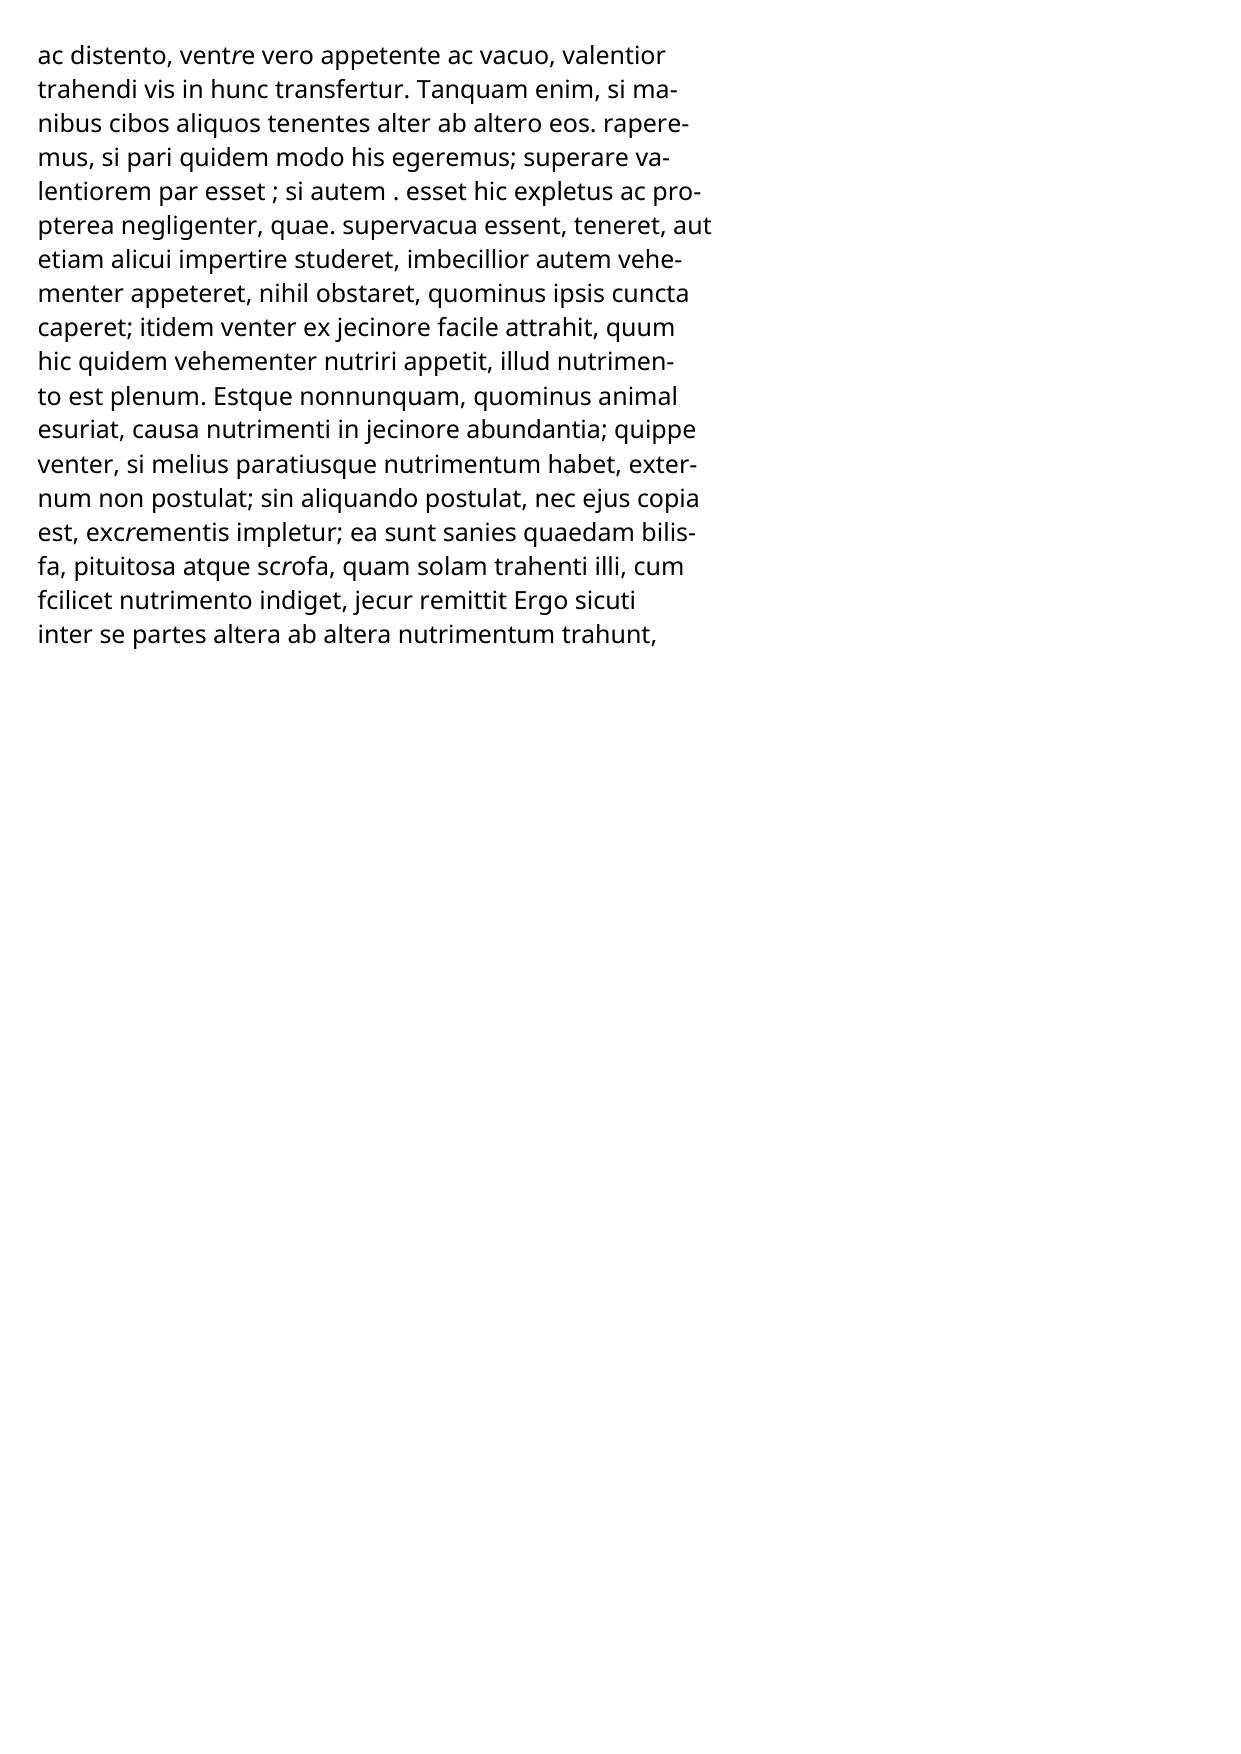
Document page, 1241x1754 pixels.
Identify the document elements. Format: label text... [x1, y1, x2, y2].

text ac distento, ventre vero appetente ac vacuo, valentior trahendi vis in hunc transfertur. Tanquam enim, si ma- nibus cibos aliquos tenentes alter ab altero eos. rapere- mus, si pari quidem modo his egeremus; superare va- lentiorem par esset ; si autem . esset hic expletus ac pro- pterea negligenter, quae. supervacua essent, teneret, aut etiam alicui impertire studeret, imbecillior autem vehe- menter appeteret, nihil obstaret, quominus ipsis cuncta caperet; itidem venter ex jecinore facile attrahit, quum hic quidem vehementer nutriri appetit, illud nutrimen- to est plenum. Estque nonnunquam, quominus animal esuriat, causa nutrimenti in jecinore abundantia; quippe venter, si melius paratiusque nutrimentum habet, exter- num non postulat; sin aliquando postulat, nec ejus copia est, excrementis impletur; ea sunt sanies quaedam bilis- fa, pituitosa atque scrofa, quam solam trahenti illi, cum fcilicet nutrimento indiget, jecur remittit Ergo sicuti inter se partes altera ab altera nutrimentum trahunt, [37, 37, 1203, 651]
